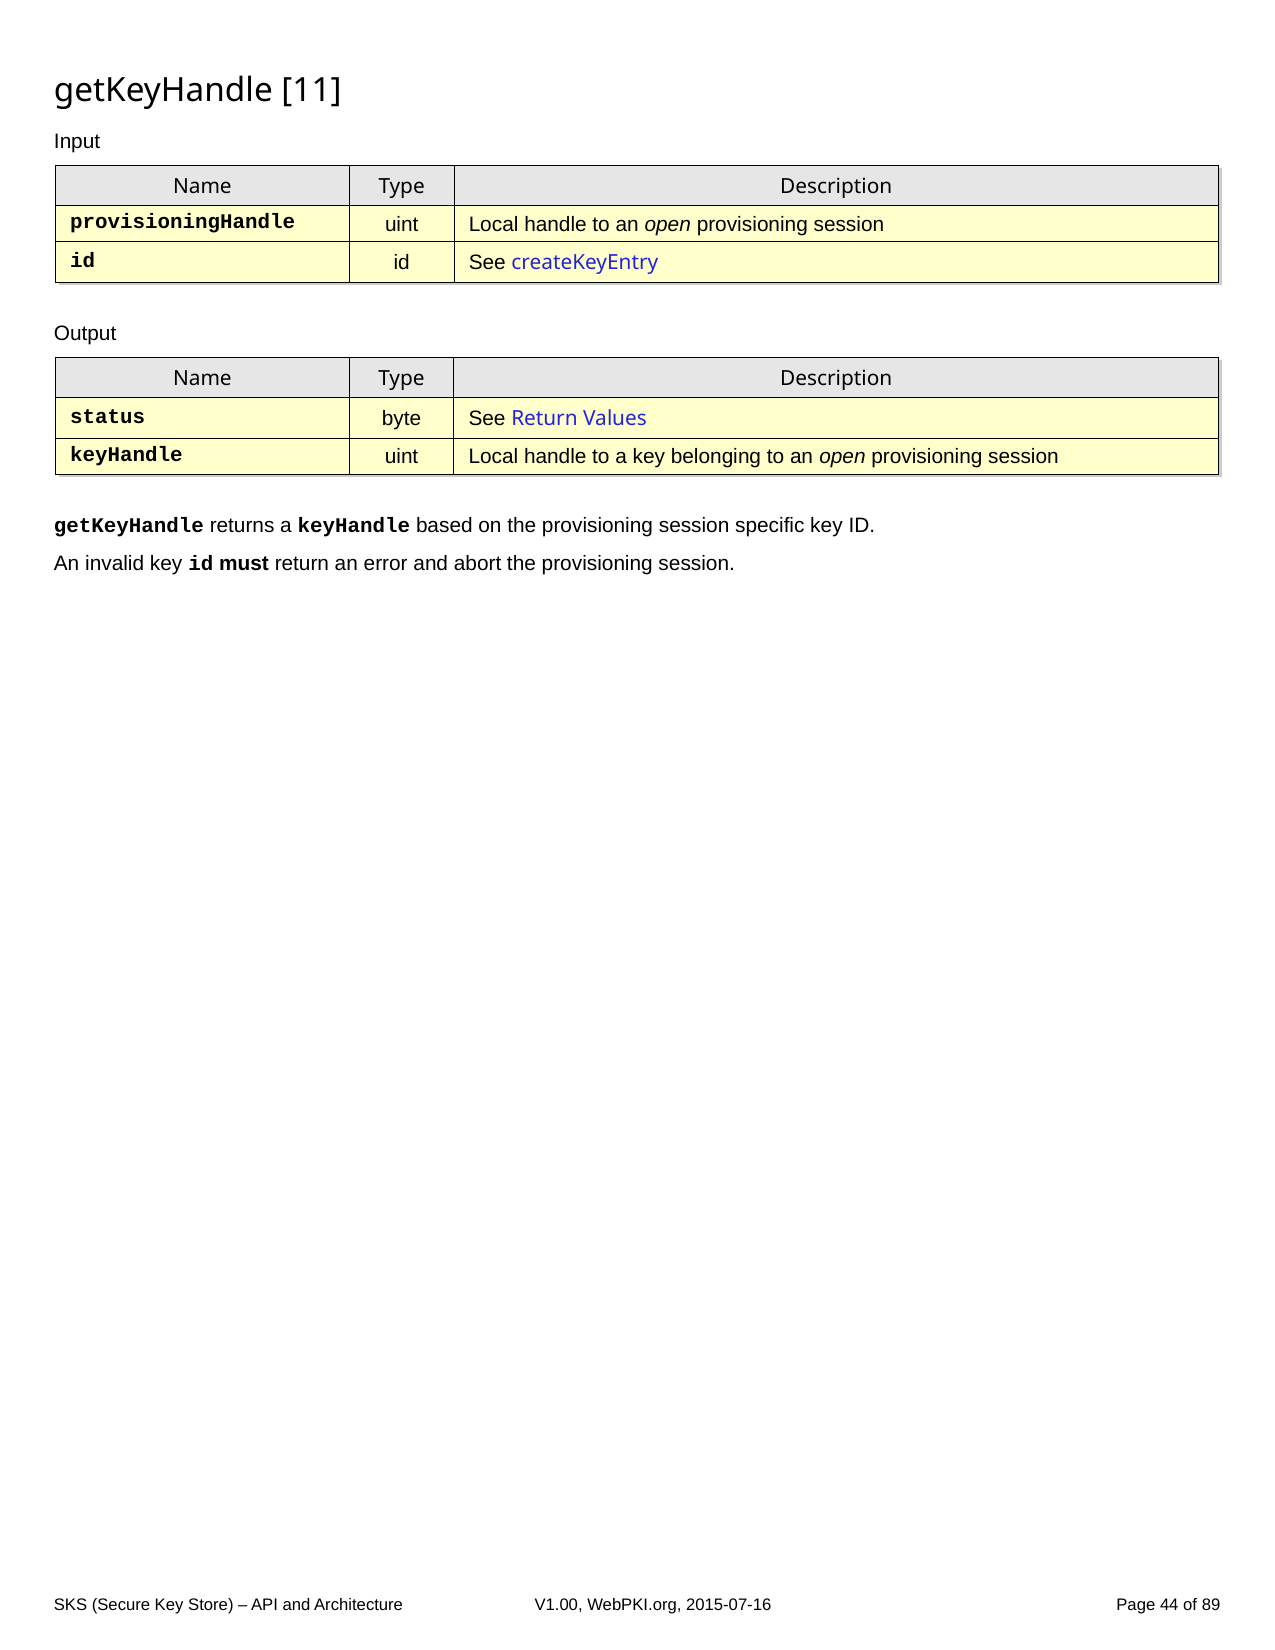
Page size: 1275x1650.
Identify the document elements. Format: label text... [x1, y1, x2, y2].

table_cell Local handle to an open provisioning session [455, 206, 1218, 241]
table_cell keyHandle [56, 439, 349, 473]
table_cell id [350, 242, 454, 282]
table_cell id [56, 242, 349, 282]
table_cell See createKeyEntry [455, 242, 1218, 282]
table_header Type [350, 166, 454, 205]
table_header Name [56, 166, 349, 205]
text Input [54, 129, 1221, 153]
table_cell uint [350, 439, 453, 473]
table_cell byte [350, 398, 453, 438]
subtitle getKeyHandle [11] [54, 66, 1221, 111]
table_cell uint [350, 206, 454, 241]
table_cell provisioningHandle [56, 206, 349, 241]
table_cell status [56, 398, 349, 438]
text An invalid key id must return an error and abort the provisioning session. [54, 551, 1221, 576]
table_header Description [454, 358, 1218, 397]
table_header Name [56, 358, 349, 397]
text Output [54, 321, 1221, 345]
table_cell Local handle to a key belonging to an open provisioning session [454, 439, 1218, 473]
text getKeyHandle returns a keyHandle based on the provisioning session specific key ID. [54, 513, 1221, 539]
table_header Description [455, 166, 1218, 205]
table_header Type [350, 358, 453, 397]
table_cell See Return Values [454, 398, 1218, 438]
